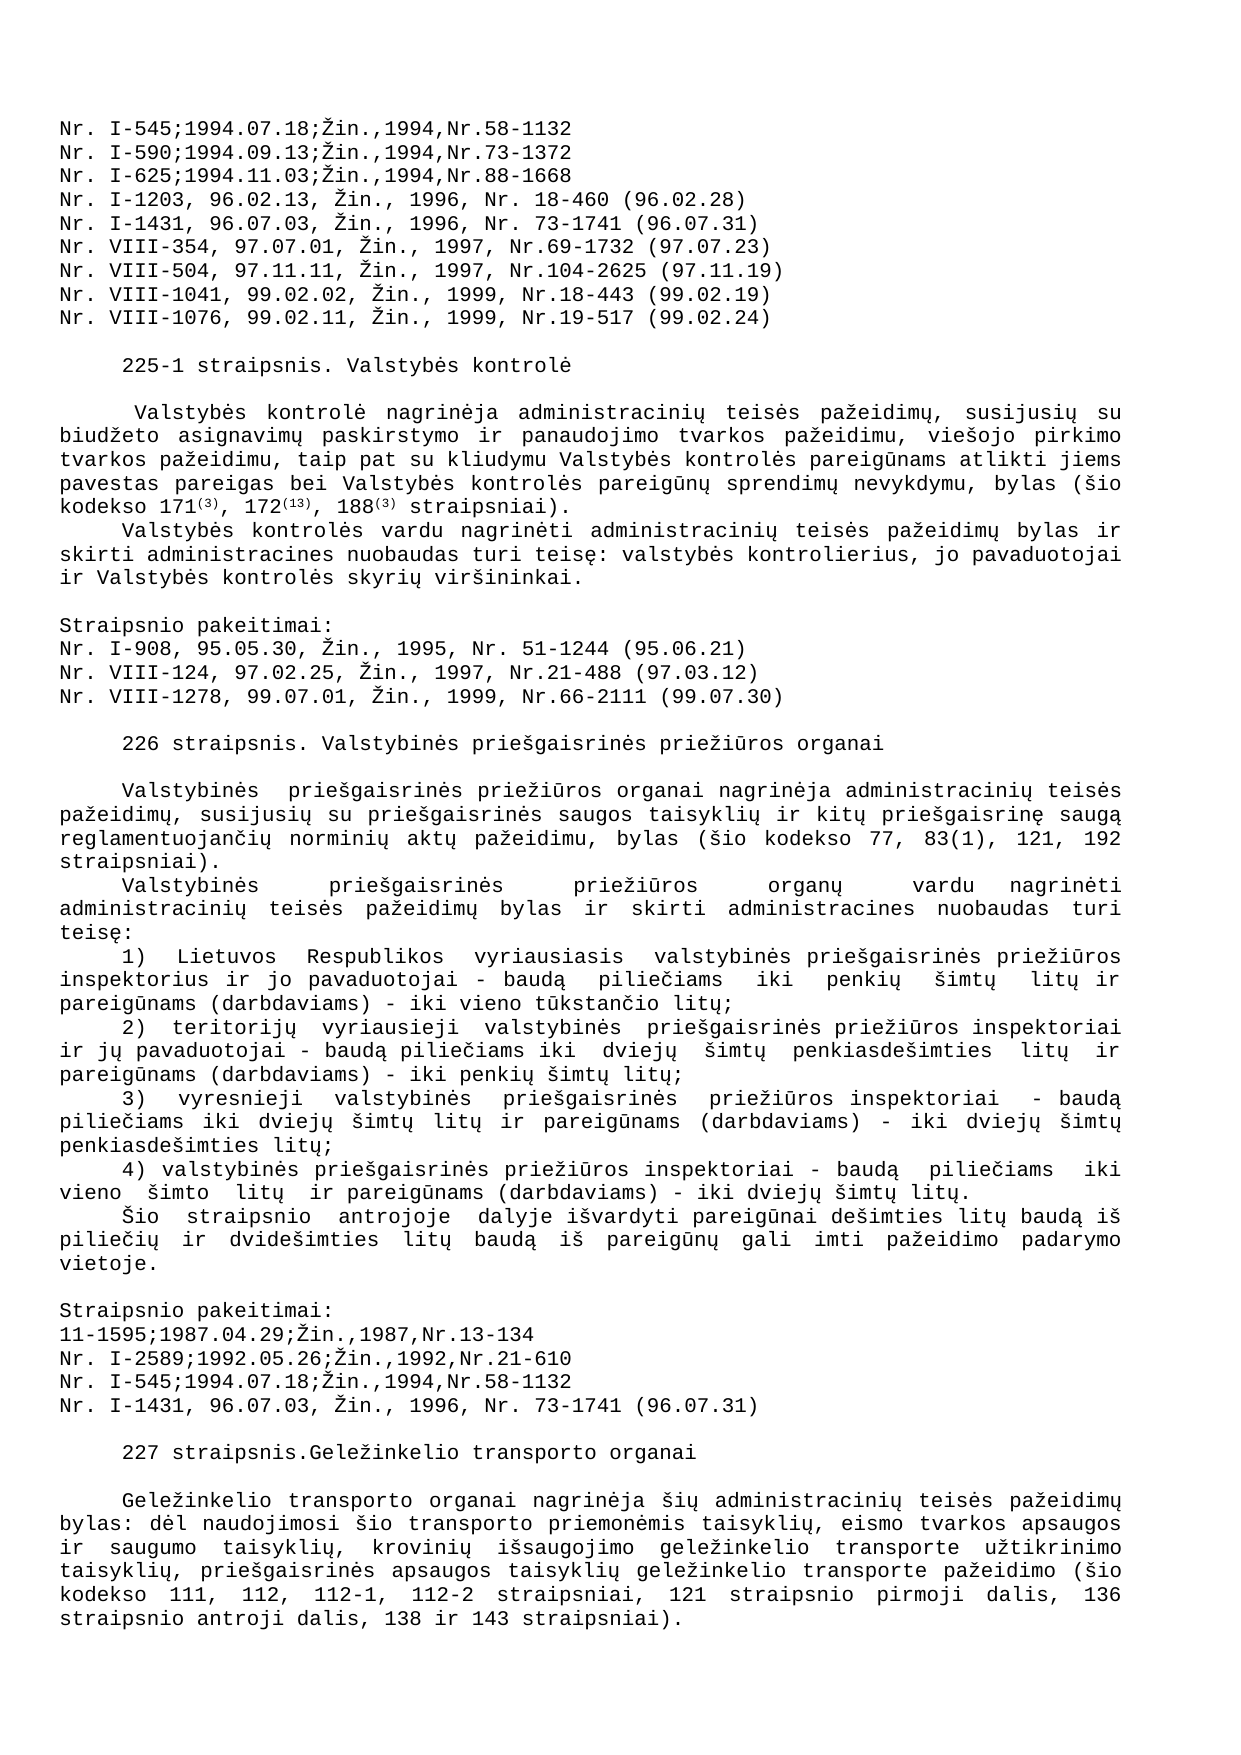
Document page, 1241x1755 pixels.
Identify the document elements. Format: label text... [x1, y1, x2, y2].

text Straipsnio pakeitimai: [59, 1300, 1122, 1324]
text 11-1595;1987.04.29;Žin.,1987,Nr.13-134 [59, 1324, 1122, 1348]
text Nr. I-545;1994.07.18;Žin.,1994,Nr.58-1132 [59, 1371, 1122, 1395]
text Straipsnio pakeitimai: [59, 615, 1122, 638]
text Nr. VIII-1041, 99.02.02, Žin., 1999, Nr.18-443 (99.02.19) [59, 284, 1122, 307]
text 226 straipsnis. Valstybinės priešgaisrinės priežiūros organai [59, 733, 1122, 757]
text Valstybės kontrolės vardu nagrinėti administracinių teisės pažeidimų bylas ir skirti administracines nuobaudas turi teisę: valstybės kontrolierius, jo pavaduotojai ir Valstybės kontrolės skyrių viršininkai. [59, 520, 1122, 591]
text Nr. I-2589;1992.05.26;Žin.,1992,Nr.21-610 [59, 1348, 1122, 1371]
text 3) vyresnieji valstybinės priešgaisrinės priežiūros inspektoriai - baudą piliečiams iki dviejų šimtų litų ir pareigūnams (darbdaviams) - iki dviejų šimtų penkiasdešimties litų; [59, 1088, 1122, 1158]
text 225-1 straipsnis. Valstybės kontrolė [59, 354, 1122, 378]
text Nr. VIII-354, 97.07.01, Žin., 1997, Nr.69-1732 (97.07.23) [59, 236, 1122, 260]
text Nr. I-1203, 96.02.13, Žin., 1996, Nr. 18-460 (96.02.28) [59, 189, 1122, 213]
text Nr. I-625;1994.11.03;Žin.,1994,Nr.88-1668 [59, 165, 1122, 189]
text Nr. I-908, 95.05.30, Žin., 1995, Nr. 51-1244 (95.06.21) [59, 638, 1122, 662]
text Nr. I-545;1994.07.18;Žin.,1994,Nr.58-1132 [59, 118, 1122, 142]
text Nr. I-1431, 96.07.03, Žin., 1996, Nr. 73-1741 (96.07.31) [59, 213, 1122, 236]
text 227 straipsnis.Geležinkelio transporto organai [59, 1442, 1122, 1466]
text 4) valstybinės priešgaisrinės priežiūros inspektoriai - baudą piliečiams iki vieno šimto litų ir pareigūnams (darbdaviams) - iki dviejų šimtų litų. [59, 1158, 1122, 1206]
text Valstybinės priešgaisrinės priežiūros organų vardu nagrinėti administracinių teisės pažeidimų bylas ir skirti administracines nuobaudas turi teisę: [59, 875, 1122, 946]
text Nr. VIII-504, 97.11.11, Žin., 1997, Nr.104-2625 (97.11.19) [59, 260, 1122, 284]
text Valstybės kontrolė nagrinėja administracinių teisės pažeidimų, susijusių su biudžeto asignavimų paskirstymo ir panaudojimo tvarkos pažeidimu, viešojo pirkimo tvarkos pažeidimu, taip pat su kliudymu Valstybės kontrolės pareigūnams atlikti jiems pavestas pareigas bei Valstybės kontrolės pareigūnų sprendimų nevykdymu, bylas (šio kodekso 171(3), 172(13), 188(3) straipsniai). [59, 402, 1122, 520]
text Nr. I-1431, 96.07.03, Žin., 1996, Nr. 73-1741 (96.07.31) [59, 1395, 1122, 1419]
text Valstybinės priešgaisrinės priežiūros organai nagrinėja administracinių teisės pažeidimų, susijusių su priešgaisrinės saugos taisyklių ir kitų priešgaisrinę saugą reglamentuojančių norminių aktų pažeidimu, bylas (šio kodekso 77, 83(1), 121, 192 straipsniai). [59, 780, 1122, 875]
text Nr. VIII-1076, 99.02.11, Žin., 1999, Nr.19-517 (99.02.24) [59, 307, 1122, 331]
text Nr. VIII-124, 97.02.25, Žin., 1997, Nr.21-488 (97.03.12) [59, 662, 1122, 686]
text Nr. I-590;1994.09.13;Žin.,1994,Nr.73-1372 [59, 142, 1122, 165]
text 1) Lietuvos Respublikos vyriausiasis valstybinės priešgaisrinės priežiūros inspektorius ir jo pavaduotojai - baudą piliečiams iki penkių šimtų litų ir pareigūnams (darbdaviams) - iki vieno tūkstančio litų; [59, 946, 1122, 1017]
text Nr. VIII-1278, 99.07.01, Žin., 1999, Nr.66-2111 (99.07.30) [59, 686, 1122, 709]
text Šio straipsnio antrojoje dalyje išvardyti pareigūnai dešimties litų baudą iš piliečių ir dvidešimties litų baudą iš pareigūnų gali imti pažeidimo padarymo vietoje. [59, 1206, 1122, 1277]
text 2) teritorijų vyriausieji valstybinės priešgaisrinės priežiūros inspektoriai ir jų pavaduotojai - baudą piliečiams iki dviejų šimtų penkiasdešimties litų ir pareigūnams (darbdaviams) - iki penkių šimtų litų; [59, 1017, 1122, 1088]
text Geležinkelio transporto organai nagrinėja šių administracinių teisės pažeidimų bylas: dėl naudojimosi šio transporto priemonėmis taisyklių, eismo tvarkos apsaugos ir saugumo taisyklių, krovinių išsaugojimo geležinkelio transporte užtikrinimo taisyklių, priešgaisrinės apsaugos taisyklių geležinkelio transporte pažeidimo (šio kodekso 111, 112, 112-1, 112-2 straipsniai, 121 straipsnio pirmoji dalis, 136 straipsnio antroji dalis, 138 ir 143 straipsniai). [59, 1489, 1122, 1631]
